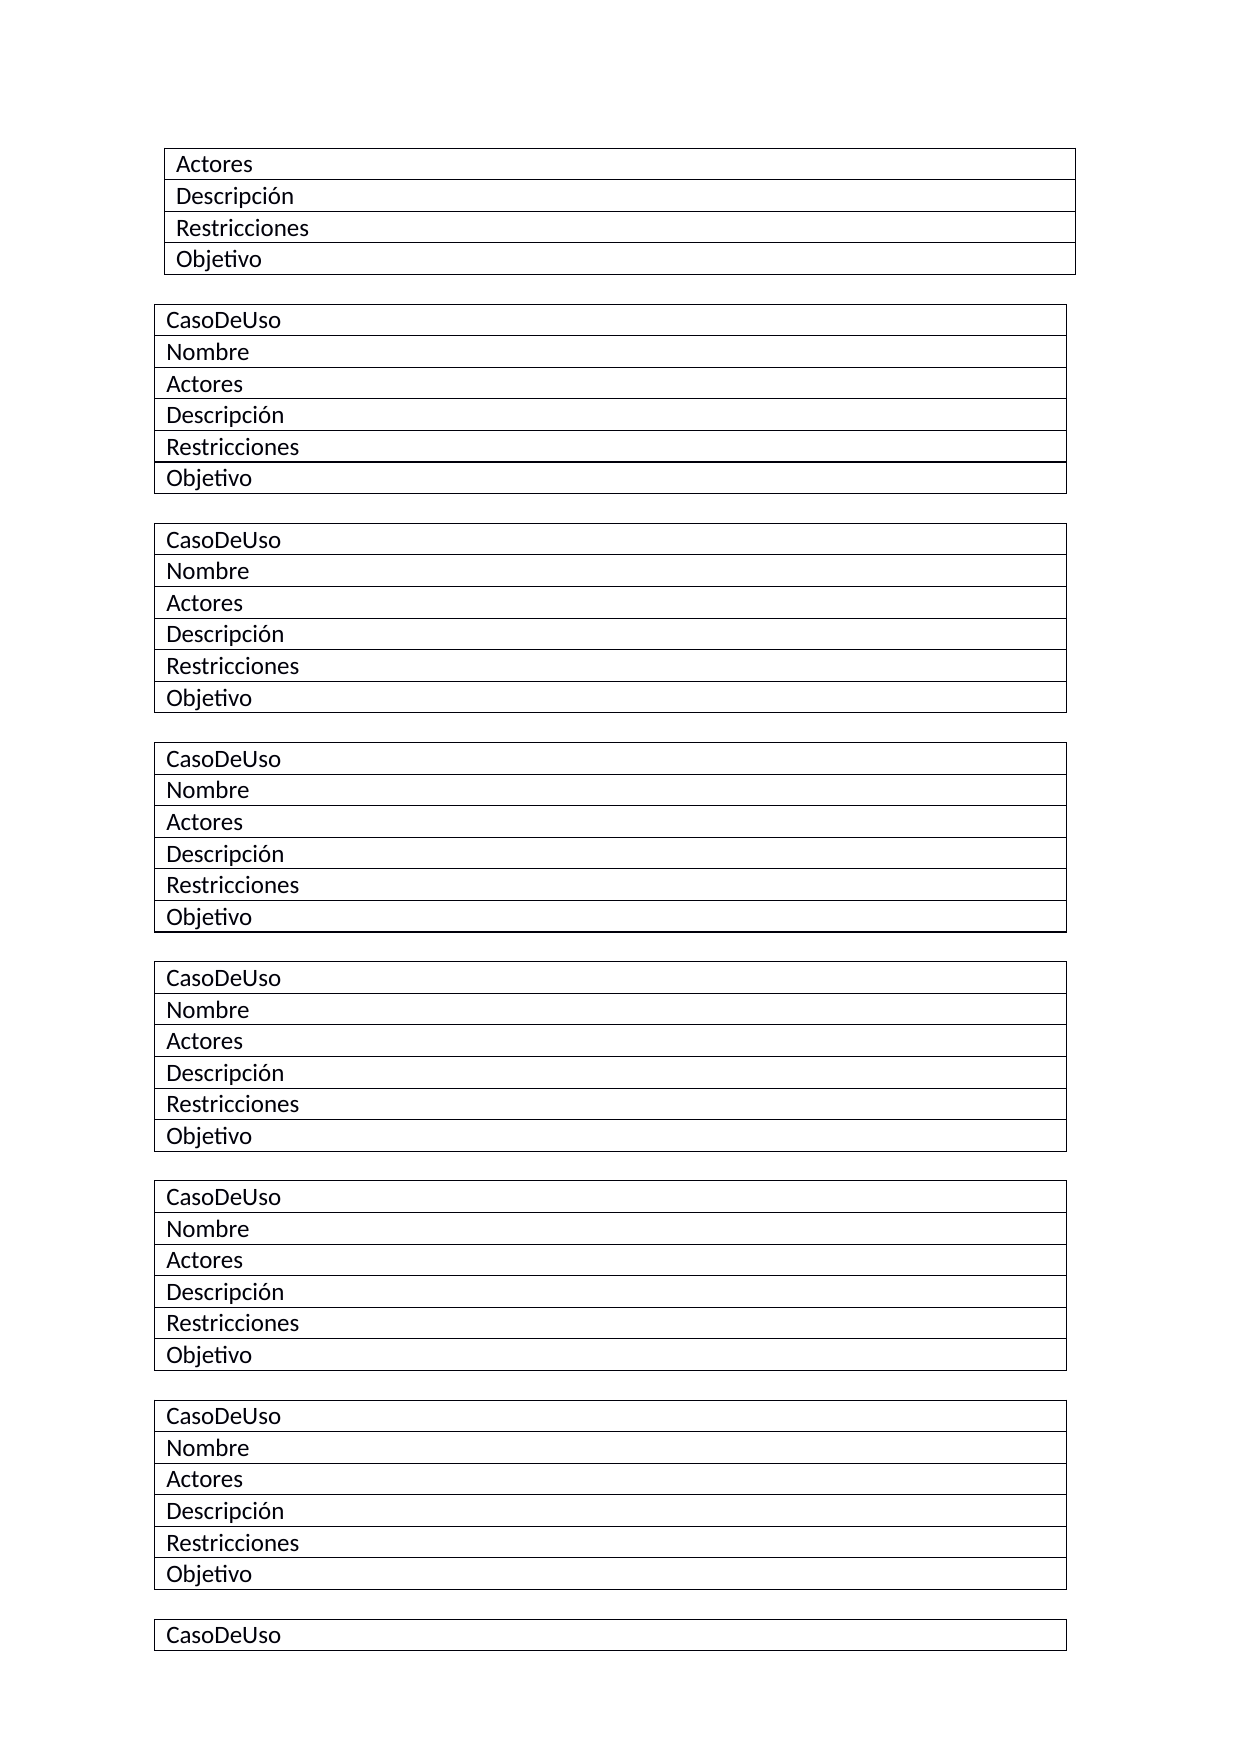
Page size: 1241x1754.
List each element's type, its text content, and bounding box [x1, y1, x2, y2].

table_cell Descripción [155, 399, 1066, 430]
table_cell Actores [155, 1245, 1066, 1275]
table_header CasoDeUso [155, 1181, 1066, 1212]
table_cell Descripción [155, 1057, 1066, 1087]
table_header CasoDeUso [155, 305, 1066, 335]
table_cell Restricciones [155, 431, 1066, 461]
table_header CasoDeUso [155, 524, 1066, 554]
table_cell Restricciones [165, 212, 1075, 242]
table_cell Actores [165, 149, 1075, 179]
table_header CasoDeUso [155, 1620, 1066, 1650]
table_cell Actores [155, 368, 1066, 398]
table_cell Descripción [155, 838, 1066, 868]
table_header CasoDeUso [155, 962, 1066, 993]
table_cell Nombre [155, 555, 1066, 586]
table_cell Actores [155, 587, 1066, 617]
table_cell Restricciones [155, 1308, 1066, 1338]
table_header CasoDeUso [155, 1401, 1066, 1431]
table_cell Restricciones [155, 1527, 1066, 1557]
table_cell Nombre [155, 1213, 1066, 1243]
table_cell Objetivo [155, 682, 1066, 712]
table_cell Descripción [155, 619, 1066, 649]
table_cell Objetivo [155, 901, 1066, 931]
table_cell Nombre [155, 994, 1066, 1024]
table_cell Nombre [155, 1432, 1066, 1463]
table_cell Objetivo [165, 243, 1075, 274]
table_cell Descripción [165, 180, 1075, 211]
table_header CasoDeUso [155, 743, 1066, 773]
table_cell Restricciones [155, 869, 1066, 900]
table_cell Actores [155, 1025, 1066, 1056]
table_cell Nombre [155, 336, 1066, 367]
table_cell Nombre [155, 775, 1066, 805]
table_cell Actores [155, 806, 1066, 837]
table_cell Restricciones [155, 650, 1066, 681]
table_cell Actores [155, 1464, 1066, 1494]
table_cell Descripción [155, 1276, 1066, 1307]
table_cell Descripción [155, 1495, 1066, 1526]
table_cell Objetivo [155, 1558, 1066, 1589]
table_cell Objetivo [155, 463, 1066, 493]
table_cell Objetivo [155, 1339, 1066, 1370]
table_cell Restricciones [155, 1089, 1066, 1119]
table_cell Objetivo [155, 1120, 1066, 1151]
